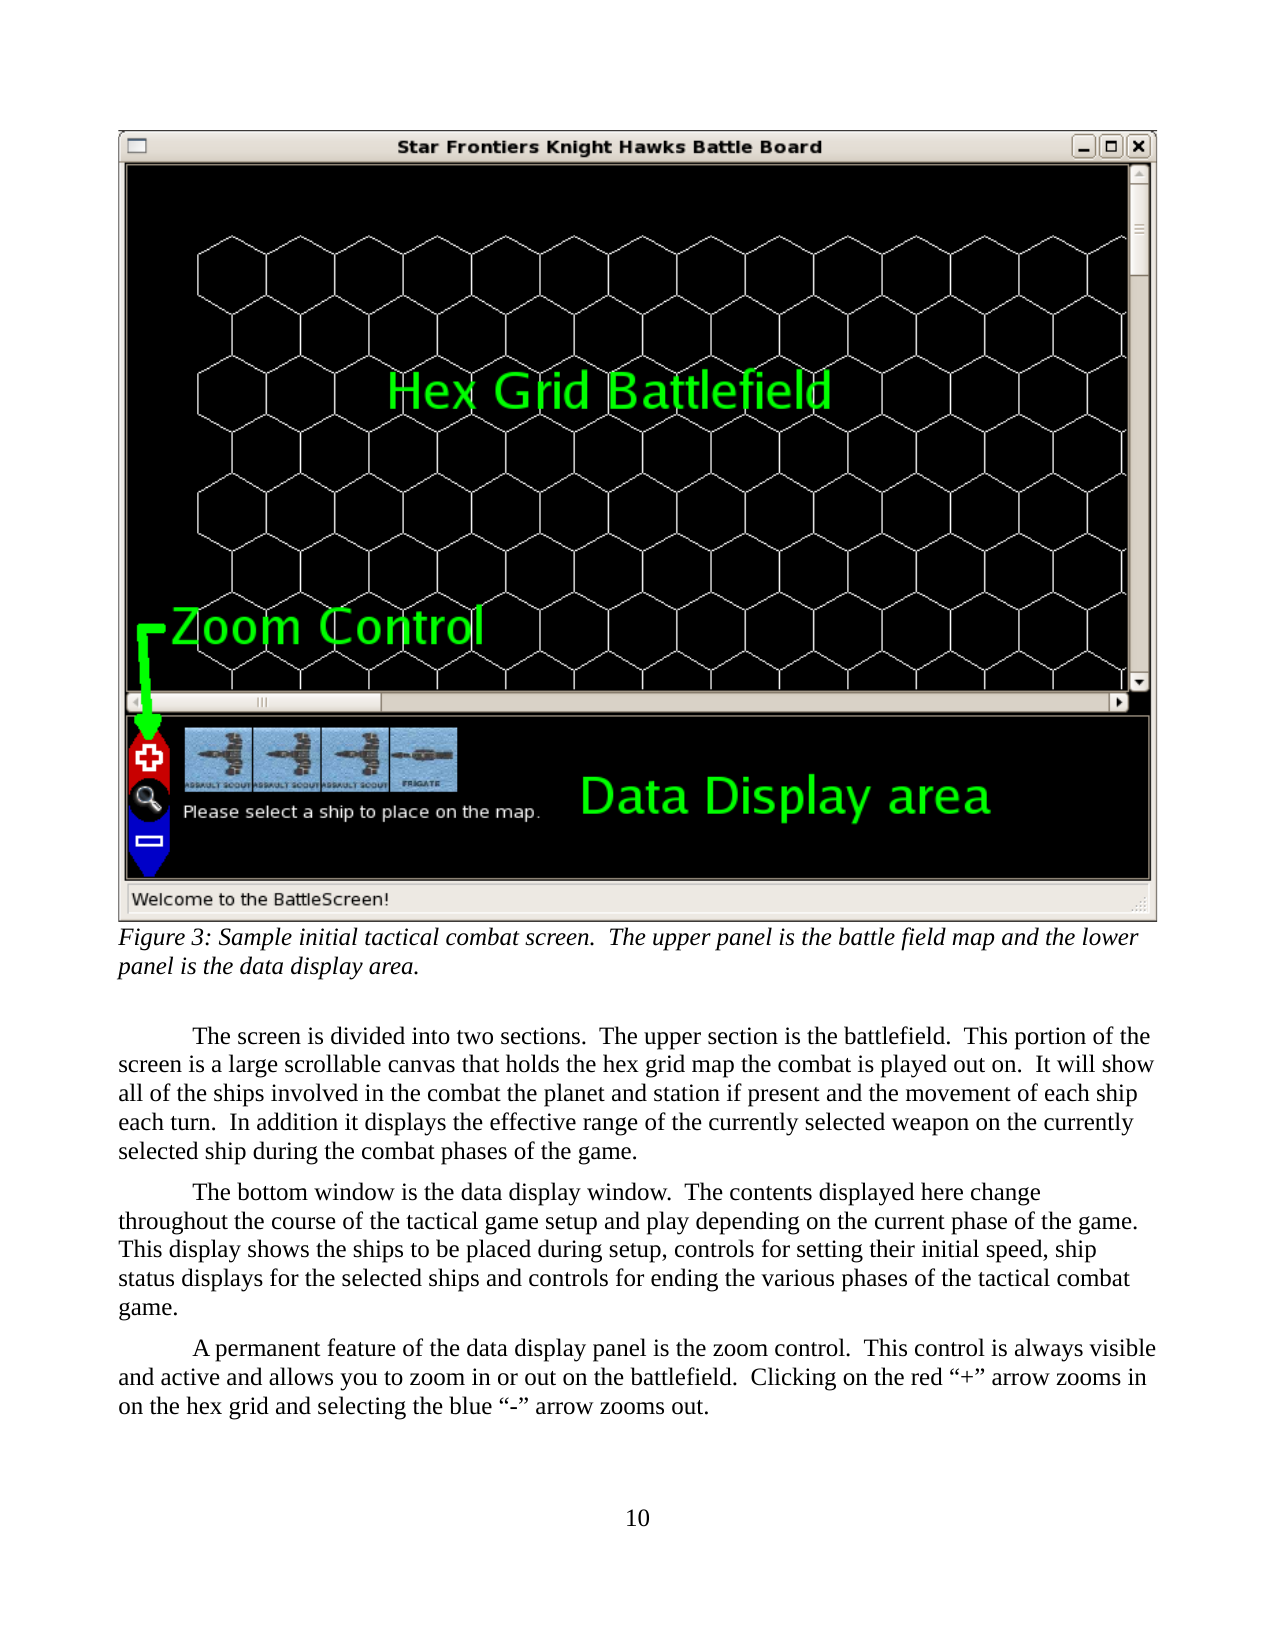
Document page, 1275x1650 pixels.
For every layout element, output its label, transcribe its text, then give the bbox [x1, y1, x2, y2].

text The bottom window is the data display window. The contents displayed here change throughout the course of the tactical game setup and play depending on the current phase of the game. This display shows the ships to be placed during setup, controls for setting their initial speed, ship status displays for the selected ships and controls for ending the various phases of the tactical combat game. [118, 1177, 1157, 1321]
text Figure 3: Sample initial tactical combat screen. The upper panel is the battle field map and the lower panel is the data display area. [118, 922, 1157, 979]
text The screen is divided into two sections. The upper section is the battlefield. This portion of the screen is a large scrollable canvas that holds the hex grid map the combat is played out on. It will show all of the ships involved in the combat the planet and station if present and the movement of each ship each turn. In addition it displays the effective range of the currently selected weapon on the currently selected ship during the combat phases of the game. [118, 1021, 1157, 1164]
text A permanent feature of the data display panel is the zoom control. This control is always visible and active and allows you to zoom in or out on the battlefield. Clicking on the red “+” arrow zooms in on the hex grid and selecting the blue “-” arrow zooms out. [118, 1333, 1157, 1419]
picture [118, 130, 1158, 922]
